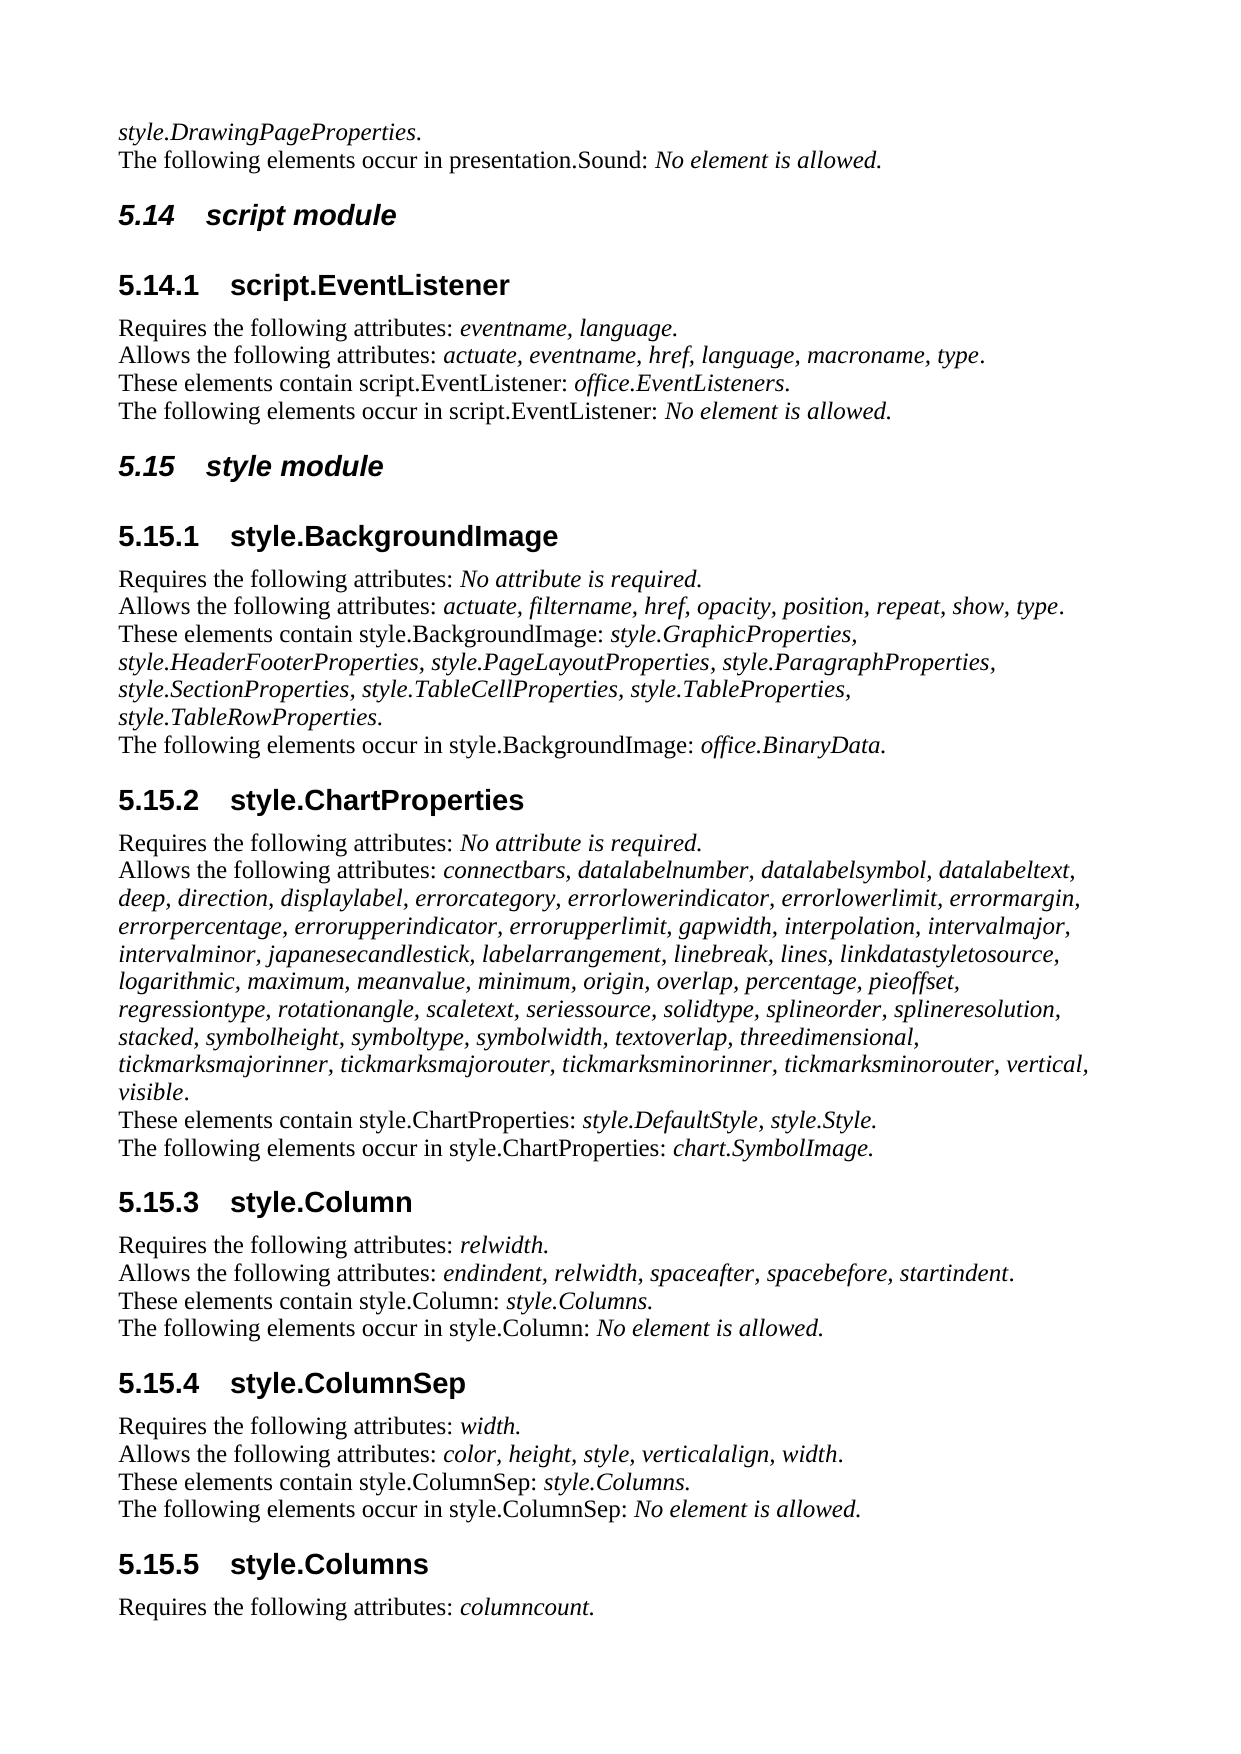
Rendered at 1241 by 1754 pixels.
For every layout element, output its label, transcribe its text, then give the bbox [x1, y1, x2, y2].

subtitle style.BackgroundImage [118, 520, 1122, 552]
text These elements contain script.EventListener: office.EventListeners. [118, 369, 1122, 397]
text Requires the following attributes: eventname, language. [118, 314, 1122, 341]
subtitle style.Columns [118, 1548, 1122, 1581]
text These elements contain style.ChartProperties: style.DefaultStyle, style.Style. [118, 1106, 1122, 1134]
subtitle style module [118, 449, 1122, 482]
subtitle script.EventListener [118, 269, 1122, 301]
text Allows the following attributes: color, height, style, verticalalign, width. [118, 1440, 1122, 1468]
subtitle style.Column [118, 1186, 1122, 1219]
text Allows the following attributes: endindent, relwidth, spaceafter, spacebefore, startindent. [118, 1259, 1122, 1287]
text Requires the following attributes: width. [118, 1412, 1122, 1440]
text Requires the following attributes: relwidth. [118, 1231, 1122, 1259]
text Requires the following attributes: No attribute is required. [118, 829, 1122, 857]
text The following elements occur in style.ColumnSep: No element is allowed. [118, 1496, 1122, 1523]
text style.DrawingPageProperties. [118, 118, 1122, 146]
text The following elements occur in style.ChartProperties: chart.SymbolImage. [118, 1134, 1122, 1161]
text These elements contain style.BackgroundImage: style.GraphicProperties, style.HeaderFooterProperties, style.PageLayoutProperties, style.ParagraphProperties, style.SectionProperties, style.TableCellProperties, style.TableProperties, style.TableRowProperties. [118, 620, 1122, 731]
text Allows the following attributes: actuate, eventname, href, language, macroname, type. [118, 341, 1122, 369]
text Requires the following attributes: No attribute is required. [118, 565, 1122, 592]
text Requires the following attributes: columncount. [118, 1593, 1122, 1621]
text The following elements occur in presentation.Sound: No element is allowed. [118, 146, 1122, 173]
text The following elements occur in script.EventListener: No element is allowed. [118, 397, 1122, 424]
text Allows the following attributes: connectbars, datalabelnumber, datalabelsymbol, datalabeltext, deep, direction, displaylabel, errorcategory, errorlowerindicator, errorlowerlimit, errormargin, errorpercentage, errorupperindicator, errorupperlimit, gapwidth, interpolation, intervalmajor, intervalminor, japanesecandlestick, labelarrangement, linebreak, lines, linkdatastyletosource, logarithmic, maximum, meanvalue, minimum, origin, overlap, percentage, pieoffset, regressiontype, rotationangle, scaletext, seriessource, solidtype, splineorder, splineresolution, stacked, symbolheight, symboltype, symbolwidth, textoverlap, threedimensional, tickmarksmajorinner, tickmarksmajorouter, tickmarksminorinner, tickmarksminorouter, vertical, visible. [118, 857, 1122, 1106]
text The following elements occur in style.BackgroundImage: office.BinaryData. [118, 731, 1122, 759]
subtitle script module [118, 198, 1122, 231]
text These elements contain style.ColumnSep: style.Columns. [118, 1468, 1122, 1496]
text These elements contain style.Column: style.Columns. [118, 1287, 1122, 1314]
subtitle style.ColumnSep [118, 1367, 1122, 1400]
text Allows the following attributes: actuate, filtername, href, opacity, position, repeat, show, type. [118, 592, 1122, 620]
text The following elements occur in style.Column: No element is allowed. [118, 1314, 1122, 1342]
subtitle style.ChartProperties [118, 784, 1122, 816]
